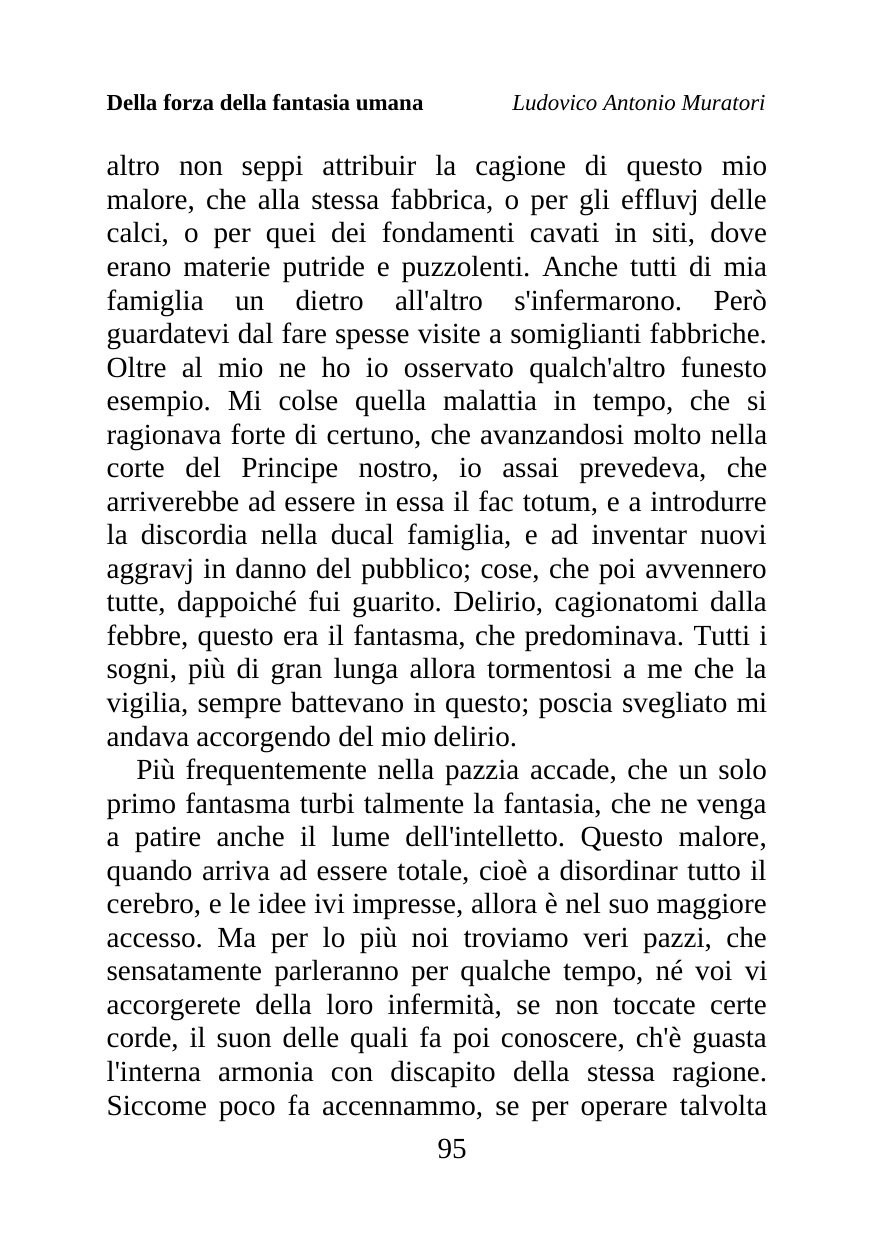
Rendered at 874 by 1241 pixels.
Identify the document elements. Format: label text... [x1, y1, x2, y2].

text altro non seppi attribuir la cagione di questo mio malore, che alla stessa fabbrica, o per gli effluvj delle calci, o per quei dei fondamenti cavati in siti, dove erano materie putride e puzzolenti. Anche tutti di mia famiglia un dietro all'altro s'infermarono. Però guardatevi dal fare spesse visite a somiglianti fabbriche. Oltre al mio ne ho io osservato qualch'altro funesto esempio. Mi colse quella malattia in tempo, che si ragionava forte di certuno, che avanzandosi molto nella corte del Principe nostro, io assai prevedeva, che arriverebbe ad essere in essa il fac totum, e a introdurre la discordia nella ducal famiglia, e ad inventar nuovi aggravj in danno del pubblico; cose, che poi avvennero tutte, dappoiché fui guarito. Delirio, cagionatomi dalla febbre, questo era il fantasma, che predominava. Tutti i sogni, più di gran lunga allora tormentosi a me che la vigilia, sempre battevano in questo; poscia svegliato mi andava accorgendo del mio delirio. [106, 148, 768, 752]
text Più frequentemente nella pazzia accade, che un solo primo fantasma turbi talmente la fantasia, che ne venga a patire anche il lume dell'intelletto. Questo malore, quando arriva ad essere totale, cioè a disordinar tutto il cerebro, e le idee ivi impresse, allora è nel suo maggiore accesso. Ma per lo più noi troviamo veri pazzi, che sensatamente parleranno per qualche tempo, né voi vi accorgerete della loro infermità, se non toccate certe corde, il suon delle quali fa poi conoscere, ch'è guasta l'interna armonia con discapito della stessa ragione. Siccome poco fa accennammo, se per operare talvolta [106, 752, 768, 1121]
